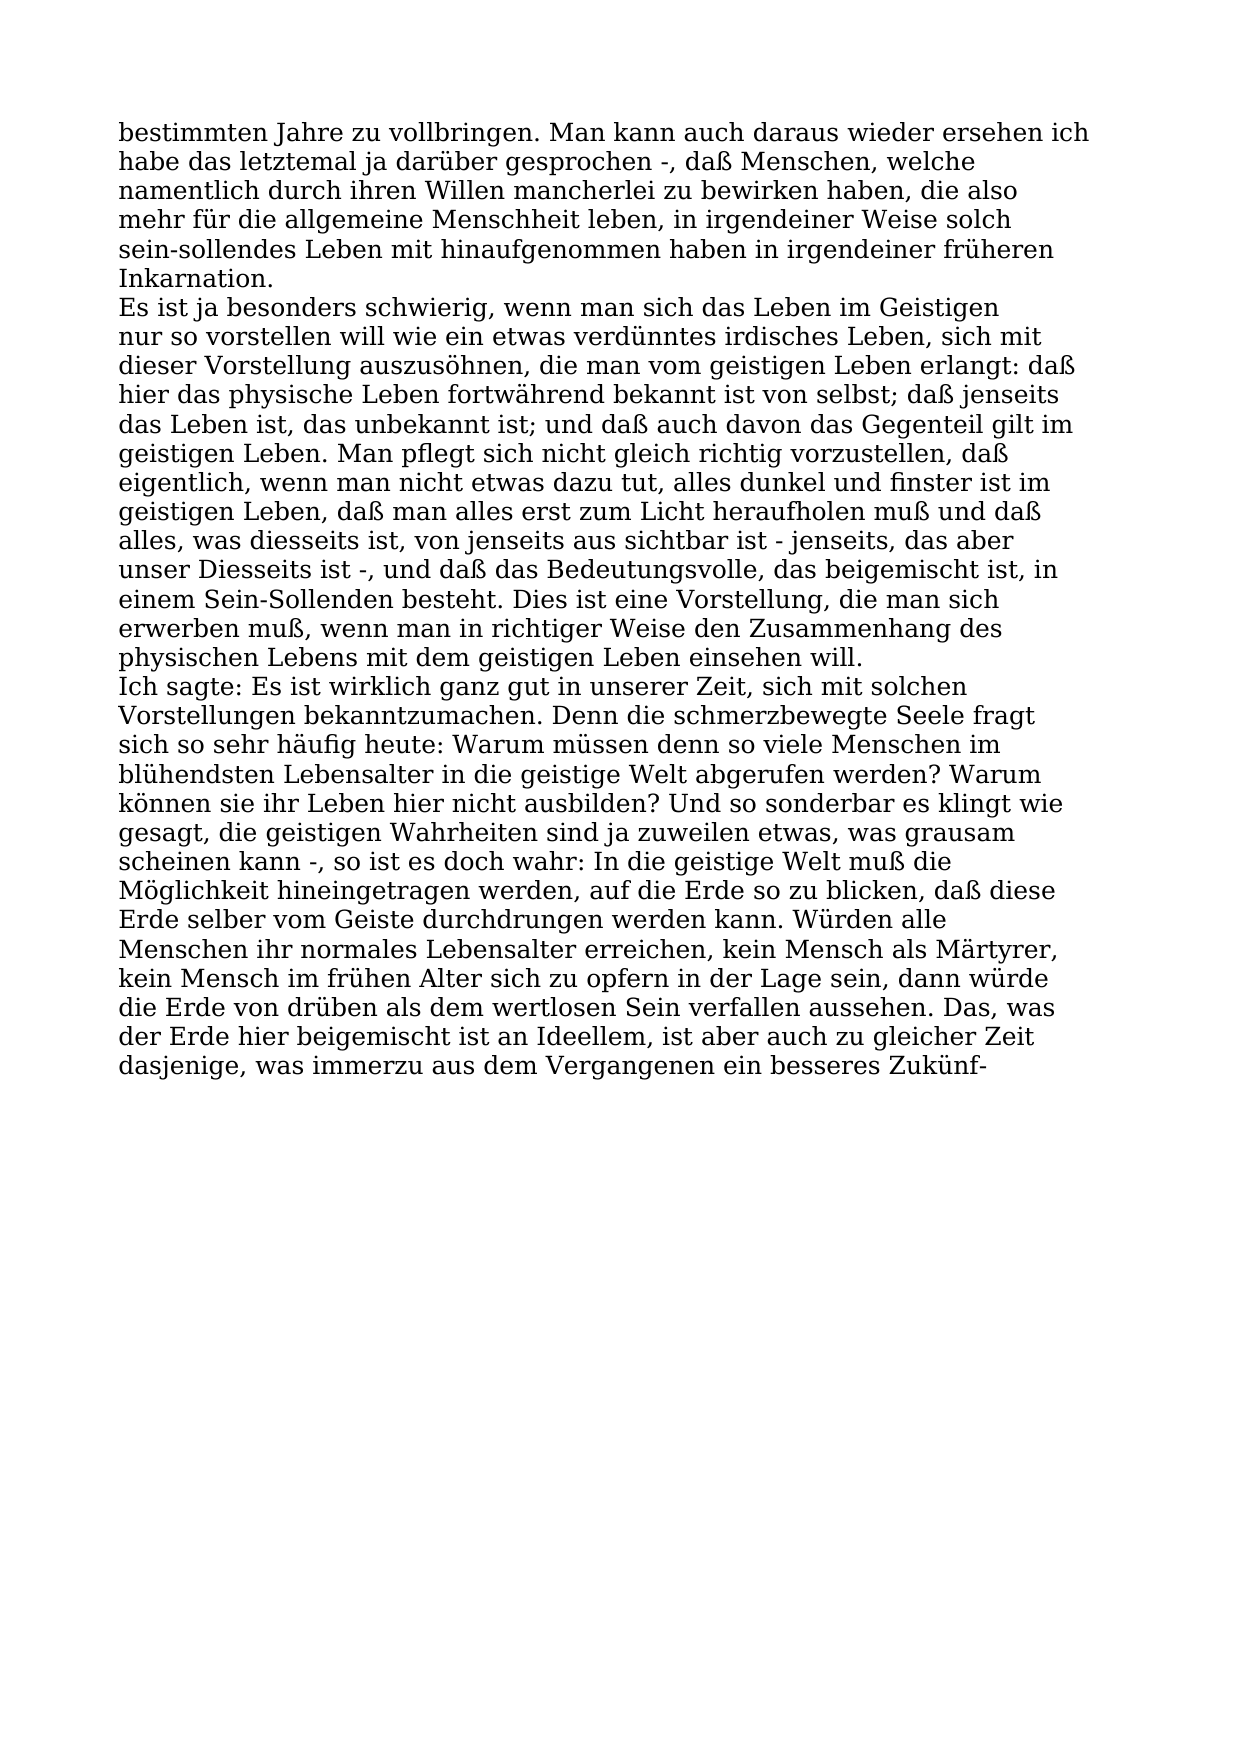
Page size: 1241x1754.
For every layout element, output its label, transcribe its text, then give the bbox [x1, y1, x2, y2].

text blühendsten Lebensalter in die geistige Welt abgerufen werden? Warum [118, 760, 1122, 789]
text kein Mensch im frühen Alter sich zu opfern in der Lage sein, dann würde [118, 964, 1122, 993]
text unser Diesseits ist -, und daß das Bedeutungsvolle, das beigemischt ist, in [118, 556, 1122, 585]
text Es ist ja besonders schwierig, wenn man sich das Leben im Geistigen [118, 293, 1122, 322]
text Ich sagte: Es ist wirklich ganz gut in unserer Zeit, sich mit solchen [118, 672, 1122, 701]
text dasjenige, was immerzu aus dem Vergangenen ein besseres Zukünf- [118, 1051, 1122, 1081]
text das Leben ist, das unbekannt ist; und daß auch davon das Gegenteil gilt im [118, 410, 1122, 439]
text erwerben muß, wenn man in richtiger Weise den Zusammenhang des [118, 614, 1122, 643]
text Erde selber vom Geiste durchdrungen werden kann. Würden alle [118, 906, 1122, 935]
text Möglichkeit hineingetragen werden, auf die Erde so zu blicken, daß diese [118, 876, 1122, 906]
text Vorstellungen bekanntzumachen. Denn die schmerzbewegte Seele fragt [118, 701, 1122, 731]
text bestimmten Jahre zu vollbringen. Man kann auch daraus wieder ersehen ich habe das letztemal ja darüber gesprochen -, daß Menschen, welche [118, 118, 1122, 176]
text der Erde hier beigemischt ist an Ideellem, ist aber auch zu gleicher Zeit [118, 1022, 1122, 1051]
text namentlich durch ihren Willen mancherlei zu bewirken haben, die also [118, 176, 1122, 206]
text mehr für die allgemeine Menschheit leben, in irgendeiner Weise solch [118, 206, 1122, 235]
text dieser Vorstellung auszusöhnen, die man vom geistigen Leben erlangt: daß [118, 351, 1122, 381]
text alles, was diesseits ist, von jenseits aus sichtbar ist - jenseits, das aber [118, 526, 1122, 556]
text eigentlich, wenn man nicht etwas dazu tut, alles dunkel und finster ist im [118, 468, 1122, 497]
text geistigen Leben, daß man alles erst zum Licht heraufholen muß und daß [118, 497, 1122, 526]
text geistigen Leben. Man pflegt sich nicht gleich richtig vorzustellen, daß [118, 439, 1122, 468]
text Menschen ihr normales Lebensalter erreichen, kein Mensch als Märtyrer, [118, 935, 1122, 964]
text nur so vorstellen will wie ein etwas verdünntes irdisches Leben, sich mit [118, 322, 1122, 351]
text Inkarnation. [118, 264, 1122, 293]
text einem Sein-Sollenden besteht. Dies ist eine Vorstellung, die man sich [118, 585, 1122, 614]
text die Erde von drüben als dem wertlosen Sein verfallen aussehen. Das, was [118, 993, 1122, 1022]
text scheinen kann -, so ist es doch wahr: In die geistige Welt muß die [118, 847, 1122, 876]
text sein-sollendes Leben mit hinaufgenommen haben in irgendeiner früheren [118, 235, 1122, 264]
text sich so sehr häufig heute: Warum müssen denn so viele Menschen im [118, 731, 1122, 760]
text physischen Lebens mit dem geistigen Leben einsehen will. [118, 643, 1122, 672]
text können sie ihr Leben hier nicht ausbilden? Und so sonderbar es klingt wie gesagt, die geistigen Wahrheiten sind ja zuweilen etwas, was grausam [118, 789, 1122, 847]
text hier das physische Leben fortwährend bekannt ist von selbst; daß jenseits [118, 381, 1122, 410]
